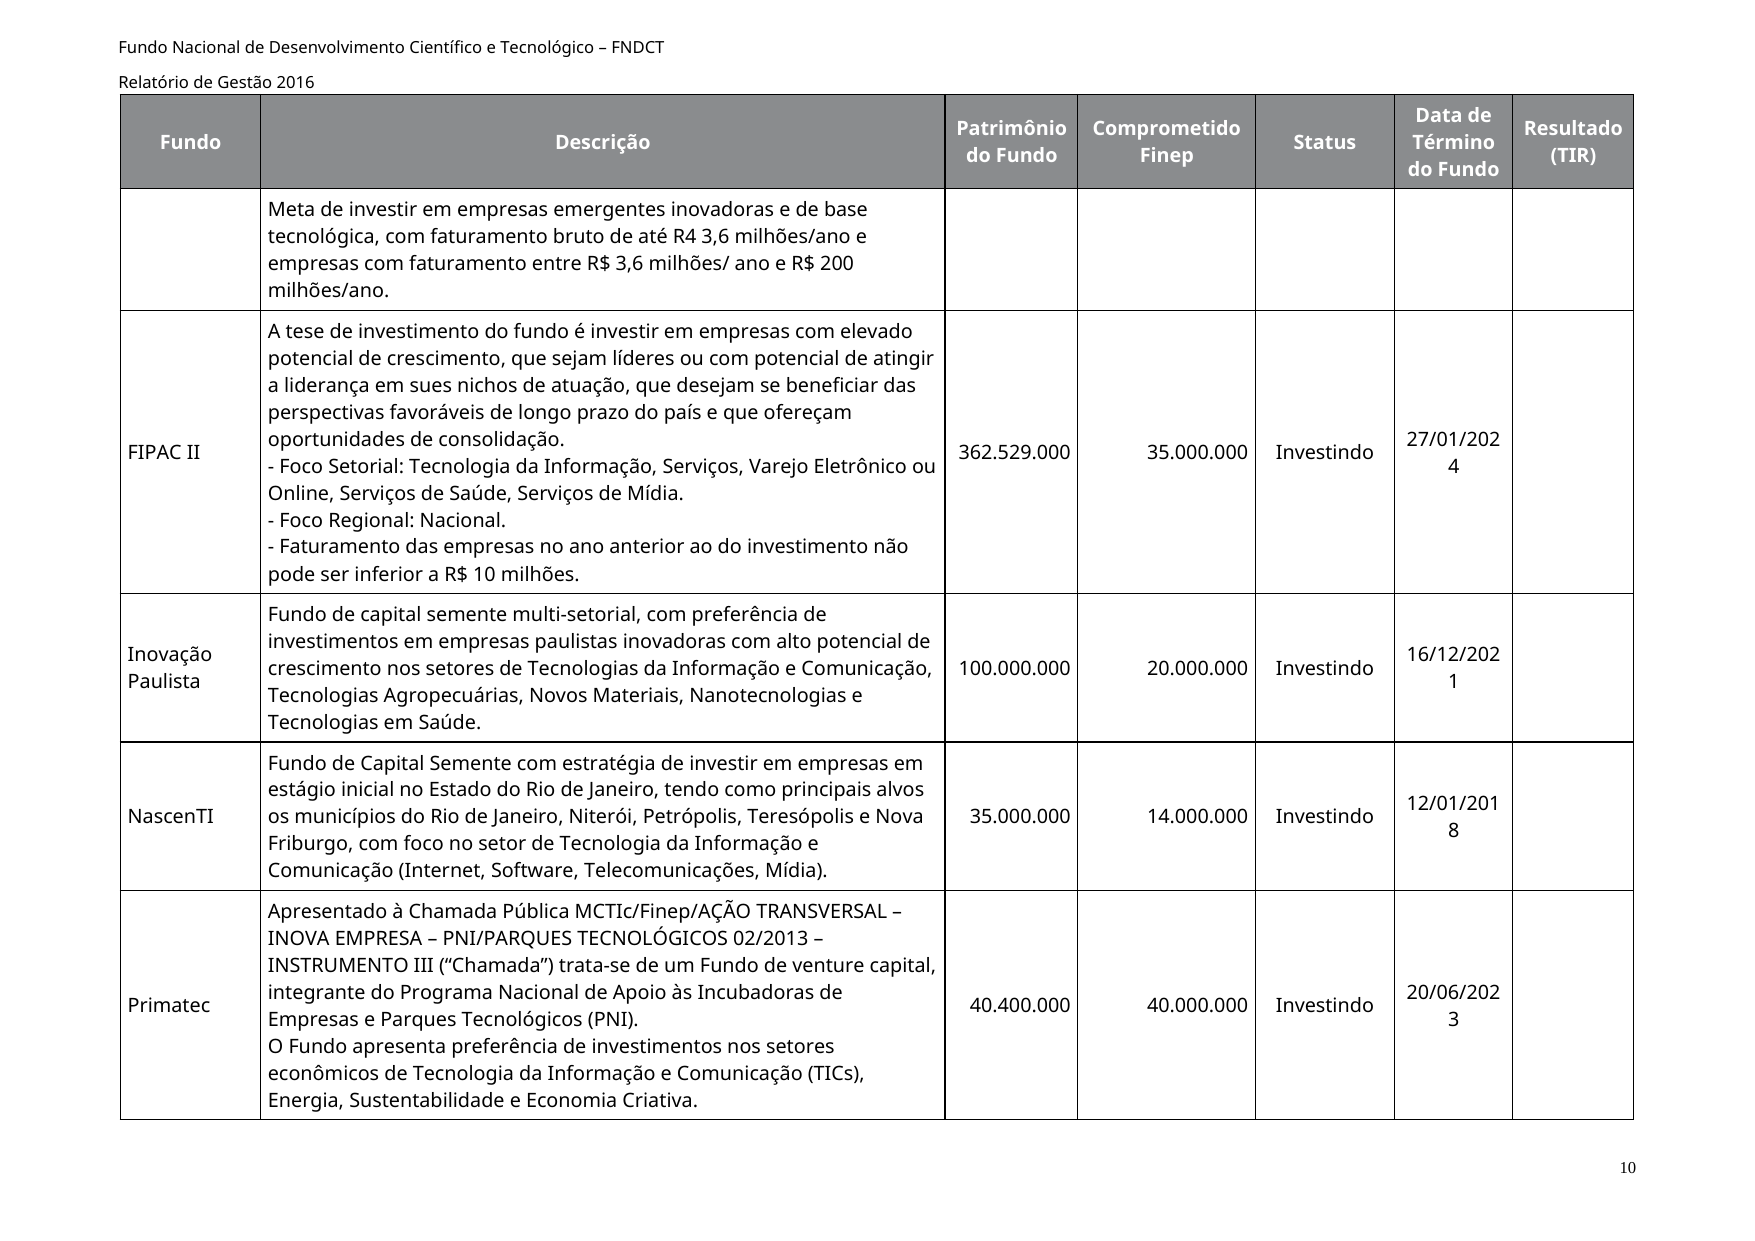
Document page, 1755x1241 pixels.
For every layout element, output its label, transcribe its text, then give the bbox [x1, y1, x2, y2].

table_cell Investindo [1256, 594, 1394, 741]
table_cell 40.400.000 [946, 891, 1077, 1119]
table_cell 16/12/2021 [1395, 594, 1512, 741]
table_cell [1513, 189, 1633, 310]
table_cell [1513, 743, 1633, 890]
table_cell 35.000.000 [946, 743, 1077, 890]
table_cell 12/01/2018 [1395, 743, 1512, 890]
table_cell NascenTI [121, 743, 260, 890]
table_cell 14.000.000 [1078, 743, 1255, 890]
table_cell [946, 189, 1077, 310]
table_cell [1395, 189, 1512, 310]
table_header Data de Término do Fundo [1395, 95, 1512, 188]
table_cell 362.529.000 [946, 311, 1077, 593]
table_cell [1513, 311, 1633, 593]
table_cell Investindo [1256, 743, 1394, 890]
table_cell [121, 189, 260, 310]
table_header Comprometido Finep [1078, 95, 1255, 188]
table_header Status [1256, 95, 1394, 188]
table_header Descrição [261, 95, 944, 188]
table_cell Fundo de capital semente multi-setorial, com preferência de investimentos em empresas paulistas inovadoras com alto potencial de crescimento nos setores de Tecnologias da Informação e Comunicação, Tecnologias Agropecuárias, Novos Materiais, Nanotecnologias e Tecnologias em Saúde. [261, 594, 944, 741]
table_cell Inovação Paulista [121, 594, 260, 741]
table_header Resultado (TIR) [1513, 95, 1633, 188]
table_cell 27/01/2024 [1395, 311, 1512, 593]
table_cell [1078, 189, 1255, 310]
table_cell A tese de investimento do fundo é investir em empresas com elevado potencial de crescimento, que sejam líderes ou com potencial de atingir a liderança em sues nichos de atuação, que desejam se beneficiar das perspectivas favoráveis de longo prazo do país e que ofereçam oportunidades de consolidação. - Foco Setorial: Tecnologia da Informação, Serviços, Varejo Eletrônico ou Online, Serviços de Saúde, Serviços de Mídia. - Foco Regional: Nacional. - Faturamento das empresas no ano anterior ao do investimento não pode ser inferior a R$ 10 milhões. [261, 311, 944, 593]
table_cell Investindo [1256, 891, 1394, 1119]
table_cell 40.000.000 [1078, 891, 1255, 1119]
table_cell Meta de investir em empresas emergentes inovadoras e de base tecnológica, com faturamento bruto de até R4 3,6 milhões/ano e empresas com faturamento entre R$ 3,6 milhões/ ano e R$ 200 milhões/ano. [261, 189, 944, 310]
table_cell Fundo de Capital Semente com estratégia de investir em empresas em estágio inicial no Estado do Rio de Janeiro, tendo como principais alvos os municípios do Rio de Janeiro, Niterói, Petrópolis, Teresópolis e Nova Friburgo, com foco no setor de Tecnologia da Informação e Comunicação (Internet, Software, Telecomunicações, Mídia). [261, 743, 944, 890]
table_cell Investindo [1256, 311, 1394, 593]
table_cell FIPAC II [121, 311, 260, 593]
table_cell Primatec [121, 891, 260, 1119]
table_cell [1513, 594, 1633, 741]
table_cell 100.000.000 [946, 594, 1077, 741]
table_cell [1513, 891, 1633, 1119]
table_cell Apresentado à Chamada Pública MCTIc/Finep/AÇÃO TRANSVERSAL – INOVA EMPRESA – PNI/PARQUES TECNOLÓGICOS 02/2013 – INSTRUMENTO III (“Chamada”) trata-se de um Fundo de venture capital, integrante do Programa Nacional de Apoio às Incubadoras de Empresas e Parques Tecnológicos (PNI). O Fundo apresenta preferência de investimentos nos setores econômicos de Tecnologia da Informação e Comunicação (TICs), Energia, Sustentabilidade e Economia Criativa. [261, 891, 944, 1119]
table_cell [1256, 189, 1394, 310]
table_header Patrimônio do Fundo [946, 95, 1077, 188]
table_cell 35.000.000 [1078, 311, 1255, 593]
table_header Fundo [121, 95, 260, 188]
table_cell 20.000.000 [1078, 594, 1255, 741]
table_cell 20/06/2023 [1395, 891, 1512, 1119]
